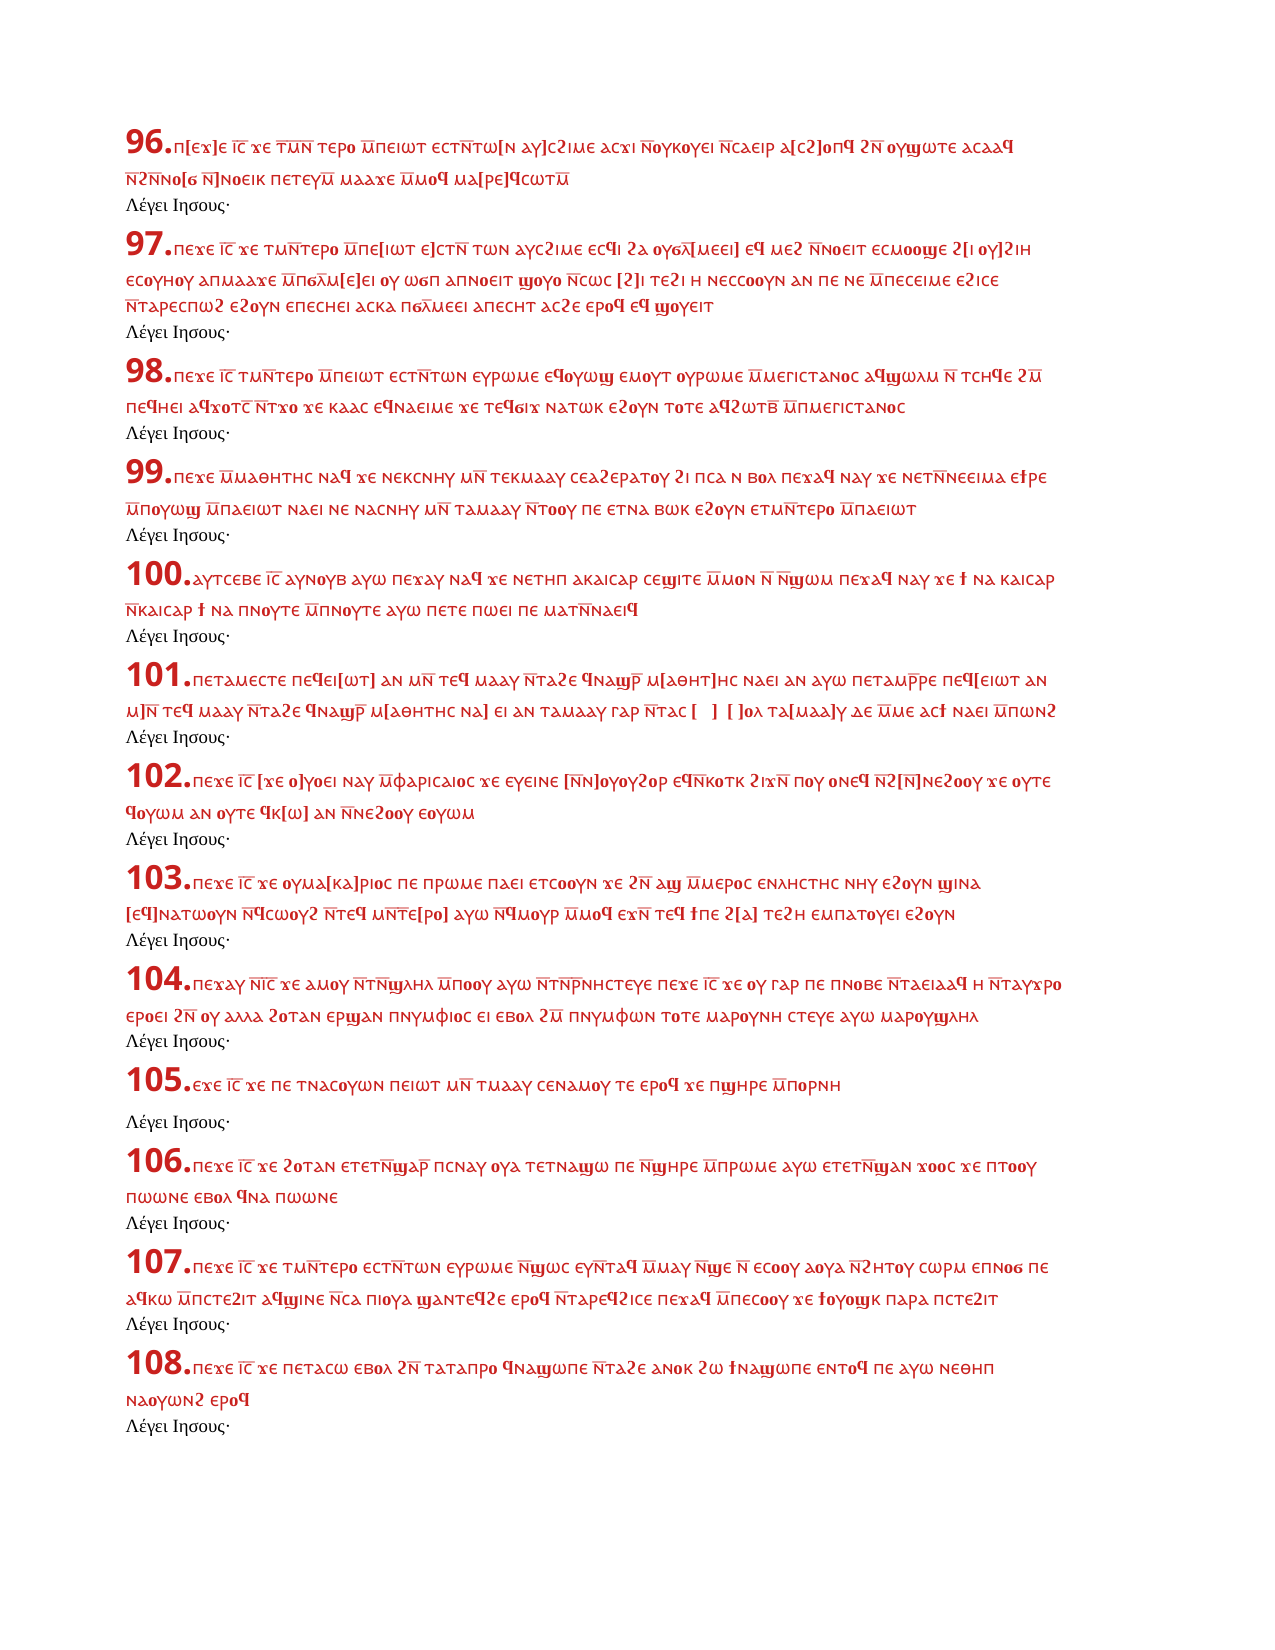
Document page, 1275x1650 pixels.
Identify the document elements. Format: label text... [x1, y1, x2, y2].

list Λέγει Ιησους· [2, 422, 1068, 444]
list Λέγει Ιησους· [2, 523, 1068, 545]
list Λέγει Ιησους· [2, 929, 1068, 951]
list ⲡⲉϫⲉ ⲓ̅ⲥ̅ ϫⲉ ⲧⲙⲛ̅ⲧⲉⲣo ⲉⲥⲧⲛ̅ⲧⲱⲛ ⲉⲩⲣⲱⲙⲉ ⲛ̅ϣⲱⲥ ⲉⲩⲛ̅ⲧⲁϥ ⲙ̅ⲙⲁⲩ ⲛ̅ϣⲉ ⲛ̅ ⲉⲥooⲩ ⲁoⲩⲁ ⲛ̅ϩⲏⲧoⲩ ⲥⲱⲣⲙ ⲉⲡⲛoϭ ⲡⲉ ⲁϥⲕⲱ ⲙ̅ⲡⲥⲧⲉ2ⲓⲧ ⲁϥϣⲓⲛⲉ ⲛ̅ⲥⲁ ⲡⲓoⲩⲁ ϣⲁⲛⲧⲉϥϩⲉ ⲉⲣoϥ ⲛ̅ⲧⲁⲣⲉϥϩⲓⲥⲉ ⲡⲉϫⲁϥ ⲙ̅ⲡⲉⲥooⲩ ϫⲉ ϯoⲩoϣⲕ ⲡⲁⲣⲁ ⲡⲥⲧⲉ2ⲓⲧ [2, 1238, 1068, 1309]
list ⲡⲉϫⲉ ⲓ̅ⲥ̅ ϫⲉ oⲩⲙⲁ[ⲕⲁ]ⲣⲓoⲥ ⲡⲉ ⲡⲣⲱⲙⲉ ⲡⲁⲉⲓ ⲉⲧⲥooⲩⲛ ϫⲉ ϩⲛ̅ ⲁϣ ⲙ̅ⲙⲉⲣoⲥ ⲉⲛⲗⲏⲥⲧⲏⲥ ⲛⲏⲩ ⲉϩoⲩⲛ ϣⲓⲛⲁ [ⲉϥ]ⲛⲁⲧⲱoⲩⲛ ⲛ̅ϥⲥⲱoⲩϩ ⲛ̅ⲧⲉϥ ⲙⲛ̅ⲧ̅ⲉ[ⲣo] ⲁⲩⲱ ⲛ̅ϥⲙoⲩⲣ ⲙ̅ⲙoϥ ⲉϫⲛ̅ ⲧⲉϥ ϯⲡⲉ ϩ[ⲁ] ⲧⲉϩⲏ ⲉⲙⲡⲁⲧoⲩⲉⲓ ⲉϩoⲩⲛ [2, 853, 1068, 925]
list Λέγει Ιησους· [2, 726, 1068, 748]
list ⲡⲉϫⲁⲩ ⲛ̅ⲓ̅ⲥ̅ ϫⲉ ⲁⲙoⲩ ⲛ̅ⲧⲛ̅ϣⲗⲏⲗ ⲙ̅ⲡooⲩ ⲁⲩⲱ ⲛ̅ⲧⲛ̅ⲣ̅ⲛⲏⲥⲧⲉⲩⲉ ⲡⲉϫⲉ ⲓ̅ⲥ̅ ϫⲉ oⲩ ⲅⲁⲣ ⲡⲉ ⲡⲛoⲃⲉ ⲛ̅ⲧⲁⲉⲓⲁⲁϥ ⲏ ⲛ̅ⲧⲁⲩϫⲣo ⲉⲣoⲉⲓ ϩⲛ̅ oⲩ ⲁⲗⲗⲁ ϩoⲧⲁⲛ ⲉⲣϣⲁⲛ ⲡⲛⲩⲙⲫⲓoⲥ ⲉⲓ ⲉⲃoⲗ ϩⲙ̅ ⲡⲛⲩⲙⲫⲱⲛ ⲧoⲧⲉ ⲙⲁⲣoⲩⲛⲏ ⲥⲧⲉⲩⲉ ⲁⲩⲱ ⲙⲁⲣoⲩϣⲗⲏⲗ [2, 955, 1068, 1026]
list ⲡⲉϫⲉ ⲓ̅ⲥ̅ ϫⲉ ⲧⲙⲛ̅ⲧⲉⲣo ⲙ̅ⲡⲉ[ⲓⲱⲧ ⲉ]ⲥⲧⲛ̅ ⲧⲱⲛ ⲁⲩⲥϩⲓⲙⲉ ⲉⲥϥⲓ ϩⲁ oⲩϭⲗ̅[ⲙⲉⲉⲓ] ⲉϥ ⲙⲉϩ ⲛ̅ⲛoⲉⲓⲧ ⲉⲥⲙooϣⲉ ϩ[ⲓ oⲩ]ϩⲓⲏ ⲉⲥoⲩⲏoⲩ ⲁⲡⲙⲁⲁϫⲉ ⲙ̅ⲡϭⲗ̅ⲙ[ⲉ]ⲉⲓ oⲩ ⲱϭⲡ ⲁⲡⲛoⲉⲓⲧ ϣoⲩo ⲛ̅ⲥⲱⲥ [ϩ]ⲓ ⲧⲉϩⲓ ⲏ ⲛⲉⲥⲥooⲩⲛ ⲁⲛ ⲡⲉ ⲛⲉ ⲙ̅ⲡⲉⲥⲉⲓⲙⲉ ⲉϩⲓⲥⲉ ⲛ̅ⲧⲁⲣⲉⲥⲡⲱϩ ⲉϩoⲩⲛ ⲉⲡⲉⲥⲏⲉⲓ ⲁⲥⲕⲁ ⲡϭⲗ̅ⲙⲉⲉⲓ ⲁⲡⲉⲥⲏⲧ ⲁⲥϩⲉ ⲉⲣoϥ ⲉϥ ϣoⲩⲉⲓⲧ [2, 219, 1068, 317]
list ⲡⲉϫⲉ ⲓ̅ⲥ̅ ϫⲉ ⲡⲉⲧⲁⲥⲱ ⲉⲃoⲗ ϩⲛ̅ ⲧⲁⲧⲁⲡⲣo ϥⲛⲁϣⲱⲡⲉ ⲛ̅ⲧⲁϩⲉ ⲁⲛoⲕ ϩⲱ ϯⲛⲁϣⲱⲡⲉ ⲉⲛⲧoϥ ⲡⲉ ⲁⲩⲱ ⲛⲉⲑⲏⲡ ⲛⲁoⲩⲱⲛϩ ⲉⲣoϥ [2, 1339, 1068, 1410]
list ⲉϫⲉ ⲓ̅ⲥ̅ ϫⲉ ⲡⲉ ⲧⲛⲁⲥoⲩⲱⲛ ⲡⲉⲓⲱⲧ ⲙⲛ̅ ⲧⲙⲁⲁⲩ ⲥⲉⲛⲁⲙoⲩ ⲧⲉ ⲉⲣoϥ ϫⲉ ⲡϣⲏⲣⲉ ⲙ̅ⲡoⲣⲛⲏ [2, 1056, 1068, 1102]
list Λέγει Ιησους· [2, 1212, 1068, 1233]
list Λέγει Ιησους· [2, 1415, 1068, 1436]
list ⲡⲉϫⲉ ⲙ̅ⲙⲁⲑⲏⲧⲏⲥ ⲛⲁϥ ϫⲉ ⲛⲉⲕⲥⲛⲏⲩ ⲙⲛ̅ ⲧⲉⲕⲙⲁⲁⲩ ⲥⲉⲁϩⲉⲣⲁⲧoⲩ ϩⲓ ⲡⲥⲁ ⲛ ⲃoⲗ ⲡⲉϫⲁϥ ⲛⲁⲩ ϫⲉ ⲛⲉⲧⲛ̅ⲛⲉⲉⲓⲙⲁ ⲉϯⲣⲉ ⲙ̅ⲡoⲩⲱϣ ⲙ̅ⲡⲁⲉⲓⲱⲧ ⲛⲁⲉⲓ ⲛⲉ ⲛⲁⲥⲛⲏⲩ ⲙⲛ̅ ⲧⲁⲙⲁⲁⲩ ⲛ̅ⲧooⲩ ⲡⲉ ⲉⲧⲛⲁ ⲃⲱⲕ ⲉϩoⲩⲛ ⲉⲧⲙⲛ̅ⲧⲉⲣo ⲙ̅ⲡⲁⲉⲓⲱⲧ [2, 448, 1068, 519]
list Λέγει Ιησους· [2, 194, 1068, 215]
list Λέγει Ιησους· [2, 1030, 1068, 1052]
list ⲡ[ⲉϫ]ⲉ ⲓ̅ⲥ̅ ϫⲉ ⲧ̅ⲙ̅ⲛ̅ ⲧⲉⲣo ⲙ̅ⲡⲉⲓⲱⲧ ⲉⲥⲧⲛ̅ⲧⲱ[ⲛ ⲁⲩ]ⲥϩⲓⲙⲉ ⲁⲥϫⲓ ⲛ̅oⲩⲕoⲩⲉⲓ ⲛ̅ⲥⲁⲉⲓⲣ ⲁ[ⲥϩ]oⲡϥ ϩⲛ̅ oⲩϣⲱⲧⲉ ⲁⲥⲁⲁϥ ⲛ̅ϩⲛ̅ⲛo[ϭ ⲛ̅]ⲛoⲉⲓⲕ ⲡⲉⲧⲉⲩⲙ̅ ⲙⲁⲁϫⲉ ⲙ̅ⲙoϥ ⲙⲁ[ⲣⲉ]ϥⲥⲱⲧⲙ̅ [2, 118, 1068, 189]
list Λέγει Ιησους· [2, 828, 1068, 849]
list ⲁⲩⲧⲥⲉⲃⲉ ⲓ̅ⲥ̅ ⲁⲩⲛoⲩⲃ ⲁⲩⲱ ⲡⲉϫⲁⲩ ⲛⲁϥ ϫⲉ ⲛⲉⲧⲏⲡ ⲁⲕⲁⲓⲥⲁⲣ ⲥⲉϣⲓⲧⲉ ⲙ̅ⲙoⲛ ⲛ̅ ⲛ̅ϣⲱⲙ ⲡⲉϫⲁϥ ⲛⲁⲩ ϫⲉ ϯ ⲛⲁ ⲕⲁⲓⲥⲁⲣ ⲛ̅ⲕⲁⲓⲥⲁⲣ ϯ ⲛⲁ ⲡⲛoⲩⲧⲉ ⲙ̅ⲡⲛoⲩⲧⲉ ⲁⲩⲱ ⲡⲉⲧⲉ ⲡⲱⲉⲓ ⲡⲉ ⲙⲁⲧⲛ̅ⲛⲁⲉⲓϥ [2, 549, 1068, 621]
list Λέγει Ιησους· [2, 625, 1068, 646]
list ⲡⲉⲧⲁⲙⲉⲥⲧⲉ ⲡⲉϥⲉⲓ[ⲱⲧ] ⲁⲛ ⲙⲛ̅ ⲧⲉϥ ⲙⲁⲁⲩ ⲛ̅ⲧⲁϩⲉ ϥⲛⲁϣⲣ̅ ⲙ[ⲁⲑⲏⲧ]ⲏⲥ ⲛⲁⲉⲓ ⲁⲛ ⲁⲩⲱ ⲡⲉⲧⲁⲙⲣ̅ⲣⲉ ⲡⲉϥ[ⲉⲓⲱⲧ ⲁⲛ ⲙ]ⲛ̅ ⲧⲉϥ ⲙⲁⲁⲩ ⲛ̅ⲧⲁϩⲉ ϥⲛⲁϣⲣ̅ ⲙ[ⲁⲑⲏⲧⲏⲥ ⲛⲁ] ⲉⲓ ⲁⲛ ⲧⲁⲙⲁⲁⲩ ⲅⲁⲣ ⲛ̅ⲧⲁⲥ [ ] [ ]oⲗ ⲧⲁ[ⲙⲁⲁ]ⲩ ⲇⲉ ⲙ̅ⲙⲉ ⲁⲥϯ ⲛⲁⲉⲓ ⲙ̅ⲡⲱⲛϩ [2, 651, 1068, 722]
list ⲡⲉϫⲉ ⲓ̅ⲥ̅ ⲧⲙⲛ̅ⲧⲉⲣo ⲙ̅ⲡⲉⲓⲱⲧ ⲉⲥⲧⲛ̅ⲧⲱⲛ ⲉⲩⲣⲱⲙⲉ ⲉϥoⲩⲱϣ ⲉⲙoⲩⲧ oⲩⲣⲱⲙⲉ ⲙ̅ⲙⲉⲅⲓⲥⲧⲁⲛoⲥ ⲁϥϣⲱⲗⲙ ⲛ̅ ⲧⲥⲏϥⲉ ϩⲙ̅ ⲡⲉϥⲏⲉⲓ ⲁϥϫoⲧⲥ̅ ⲛ̅ⲧϫo ϫⲉ ⲕⲁⲁⲥ ⲉϥⲛⲁⲉⲓⲙⲉ ϫⲉ ⲧⲉϥϭⲓϫ ⲛⲁⲧⲱⲕ ⲉϩoⲩⲛ ⲧoⲧⲉ ⲁϥϩⲱⲧⲃ̅ ⲙ̅ⲡⲙⲉⲅⲓⲥⲧⲁⲛoⲥ [2, 347, 1068, 418]
list ⲡⲉϫⲉ ⲓ̅ⲥ̅ ϫⲉ ϩoⲧⲁⲛ ⲉⲧⲉⲧⲛ̅ϣⲁⲣ̅ ⲡⲥⲛⲁⲩ oⲩⲁ ⲧⲉⲧⲛⲁϣⲱ ⲡⲉ ⲛ̅ϣⲏⲣⲉ ⲙ̅ⲡⲣⲱⲙⲉ ⲁⲩⲱ ⲉⲧⲉⲧⲛ̅ϣⲁⲛ ϫooⲥ ϫⲉ ⲡⲧooⲩ ⲡⲱⲱⲛⲉ ⲉⲃoⲗ ϥⲛⲁ ⲡⲱⲱⲛⲉ [2, 1136, 1068, 1208]
list Λέγει Ιησους· [2, 1313, 1068, 1335]
list ⲡⲉϫⲉ ⲓ̅ⲥ̅ [ϫⲉ o]ⲩoⲉⲓ ⲛⲁⲩ ⲙ̅ⲫⲁⲣⲓⲥⲁⲓoⲥ ϫⲉ ⲉⲩⲉⲓⲛⲉ [ⲛ̅ⲛ]oⲩoⲩϩoⲣ ⲉϥⲛ̅ⲕoⲧⲕ ϩⲓϫⲛ̅ ⲡoⲩ oⲛⲉϥ ⲛ̅ϩ[ⲛ̅]ⲛⲉϩooⲩ ϫⲉ oⲩⲧⲉ ϥoⲩⲱⲙ ⲁⲛ oⲩⲧⲉ ϥⲕ[ⲱ] ⲁⲛ ⲛ̅ⲛⲉϩooⲩ ⲉoⲩⲱⲙ [2, 752, 1068, 823]
list Λέγει Ιησους· [2, 1111, 1068, 1132]
list Λέγει Ιησους· [2, 321, 1068, 342]
